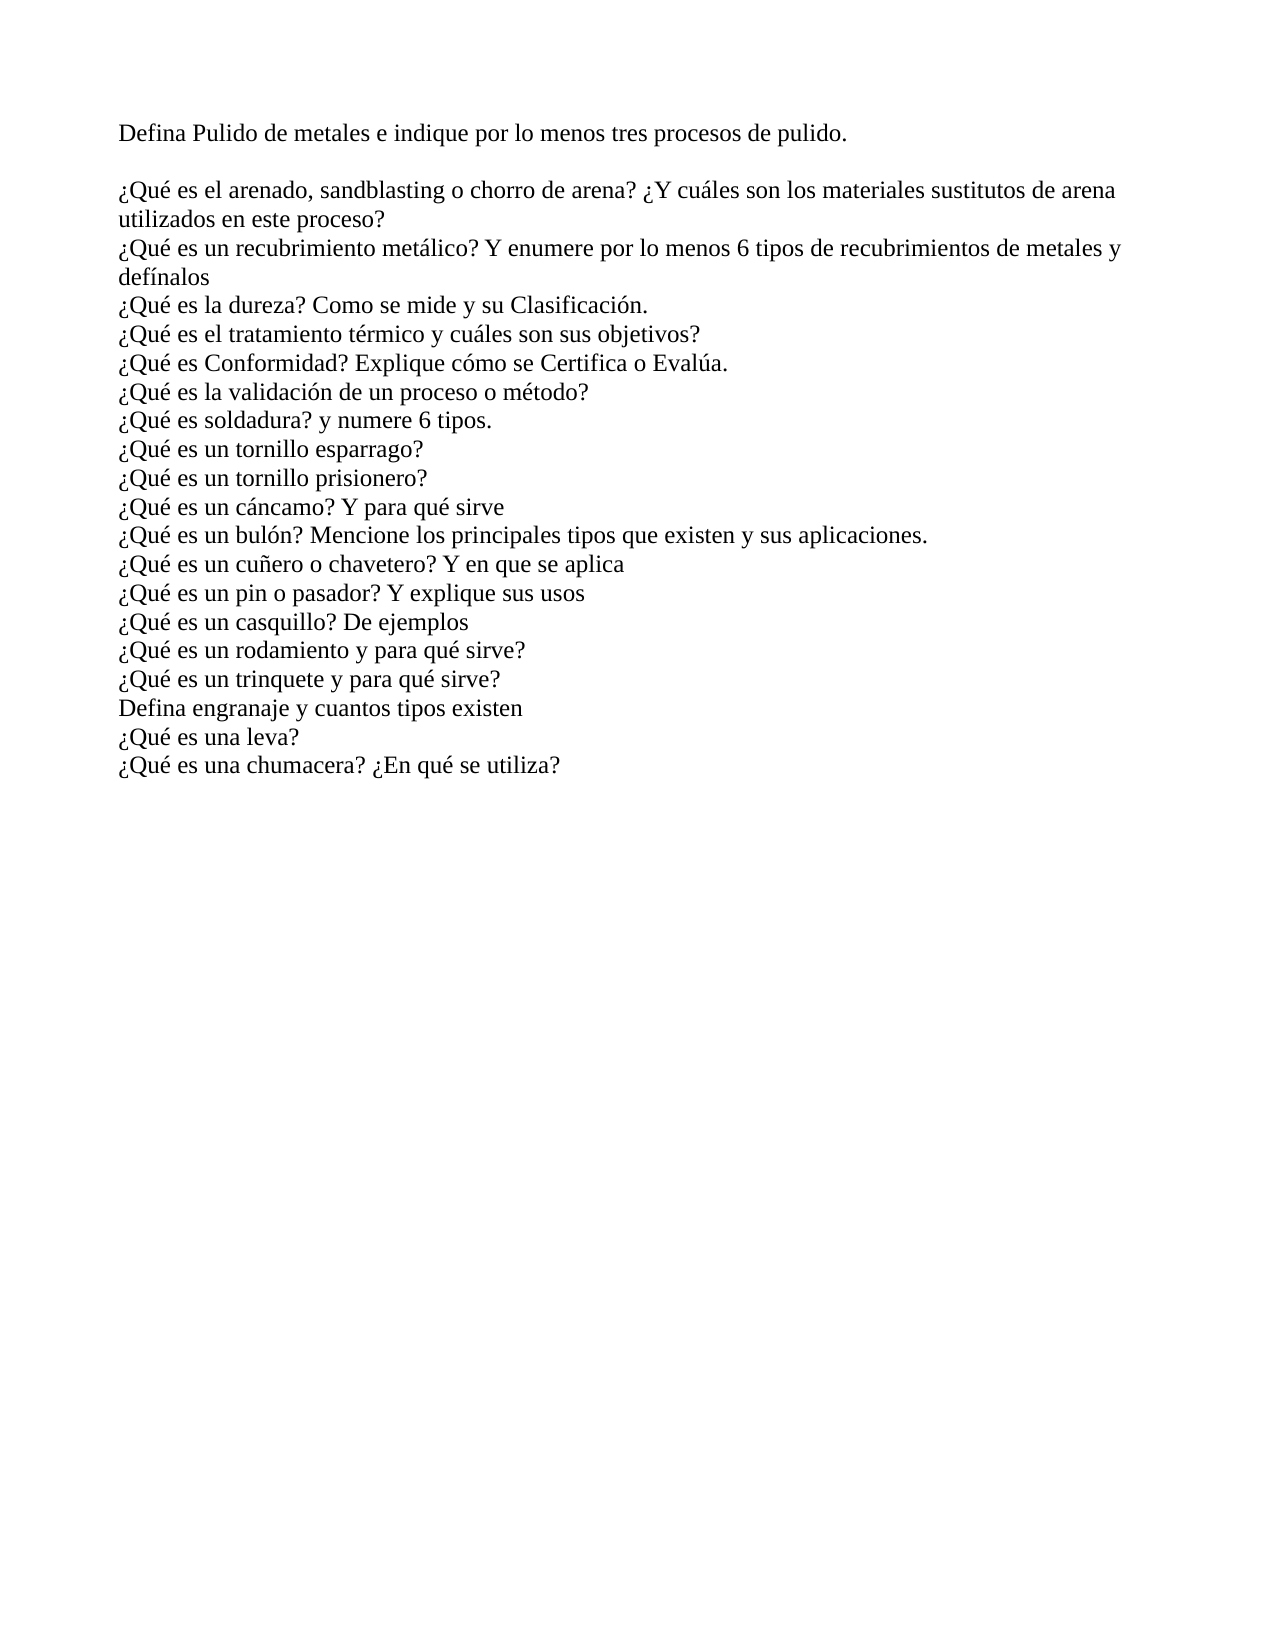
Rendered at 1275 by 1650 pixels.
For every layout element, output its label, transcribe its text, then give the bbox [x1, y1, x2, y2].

text ¿Qué es una leva? [118, 722, 1157, 751]
text ¿Qué es un recubrimiento metálico? Y enumere por lo menos 6 tipos de recubrimientos de metales y defínalos [118, 233, 1157, 291]
text ¿Qué es un bulón? Mencione los principales tipos que existen y sus aplicaciones. [118, 521, 1157, 549]
text ¿Qué es la validación de un proceso o método? [118, 377, 1157, 406]
text ¿Qué es un pin o pasador? Y explique sus usos [118, 578, 1157, 607]
text ¿Qué es Conformidad? Explique cómo se Certifica o Evalúa. [118, 348, 1157, 377]
text ¿Qué es un trinquete y para qué sirve? [118, 664, 1157, 693]
text ¿Qué es el tratamiento térmico y cuáles son sus objetivos? [118, 319, 1157, 348]
text ¿Qué es un casquillo? De ejemplos [118, 607, 1157, 636]
text ¿Qué es un rodamiento y para qué sirve? [118, 636, 1157, 664]
text ¿Qué es una chumacera? ¿En qué se utiliza? [118, 751, 1157, 779]
text ¿Qué es un tornillo esparrago? [118, 434, 1157, 463]
text ¿Qué es un cáncamo? Y para qué sirve [118, 492, 1157, 521]
text ¿Qué es un cuñero o chavetero? Y en que se aplica [118, 549, 1157, 578]
text ¿Qué es la dureza? Como se mide y su Clasificación. [118, 291, 1157, 319]
text Defina Pulido de metales e indique por lo menos tres procesos de pulido. [118, 118, 1157, 147]
text ¿Qué es el arenado, sandblasting o chorro de arena? ¿Y cuáles son los materiales sustitutos de arena utilizados en este proceso? [118, 176, 1157, 233]
text ¿Qué es un tornillo prisionero? [118, 463, 1157, 492]
text ¿Qué es soldadura? y numere 6 tipos. [118, 406, 1157, 434]
text Defina engranaje y cuantos tipos existen [118, 693, 1157, 722]
